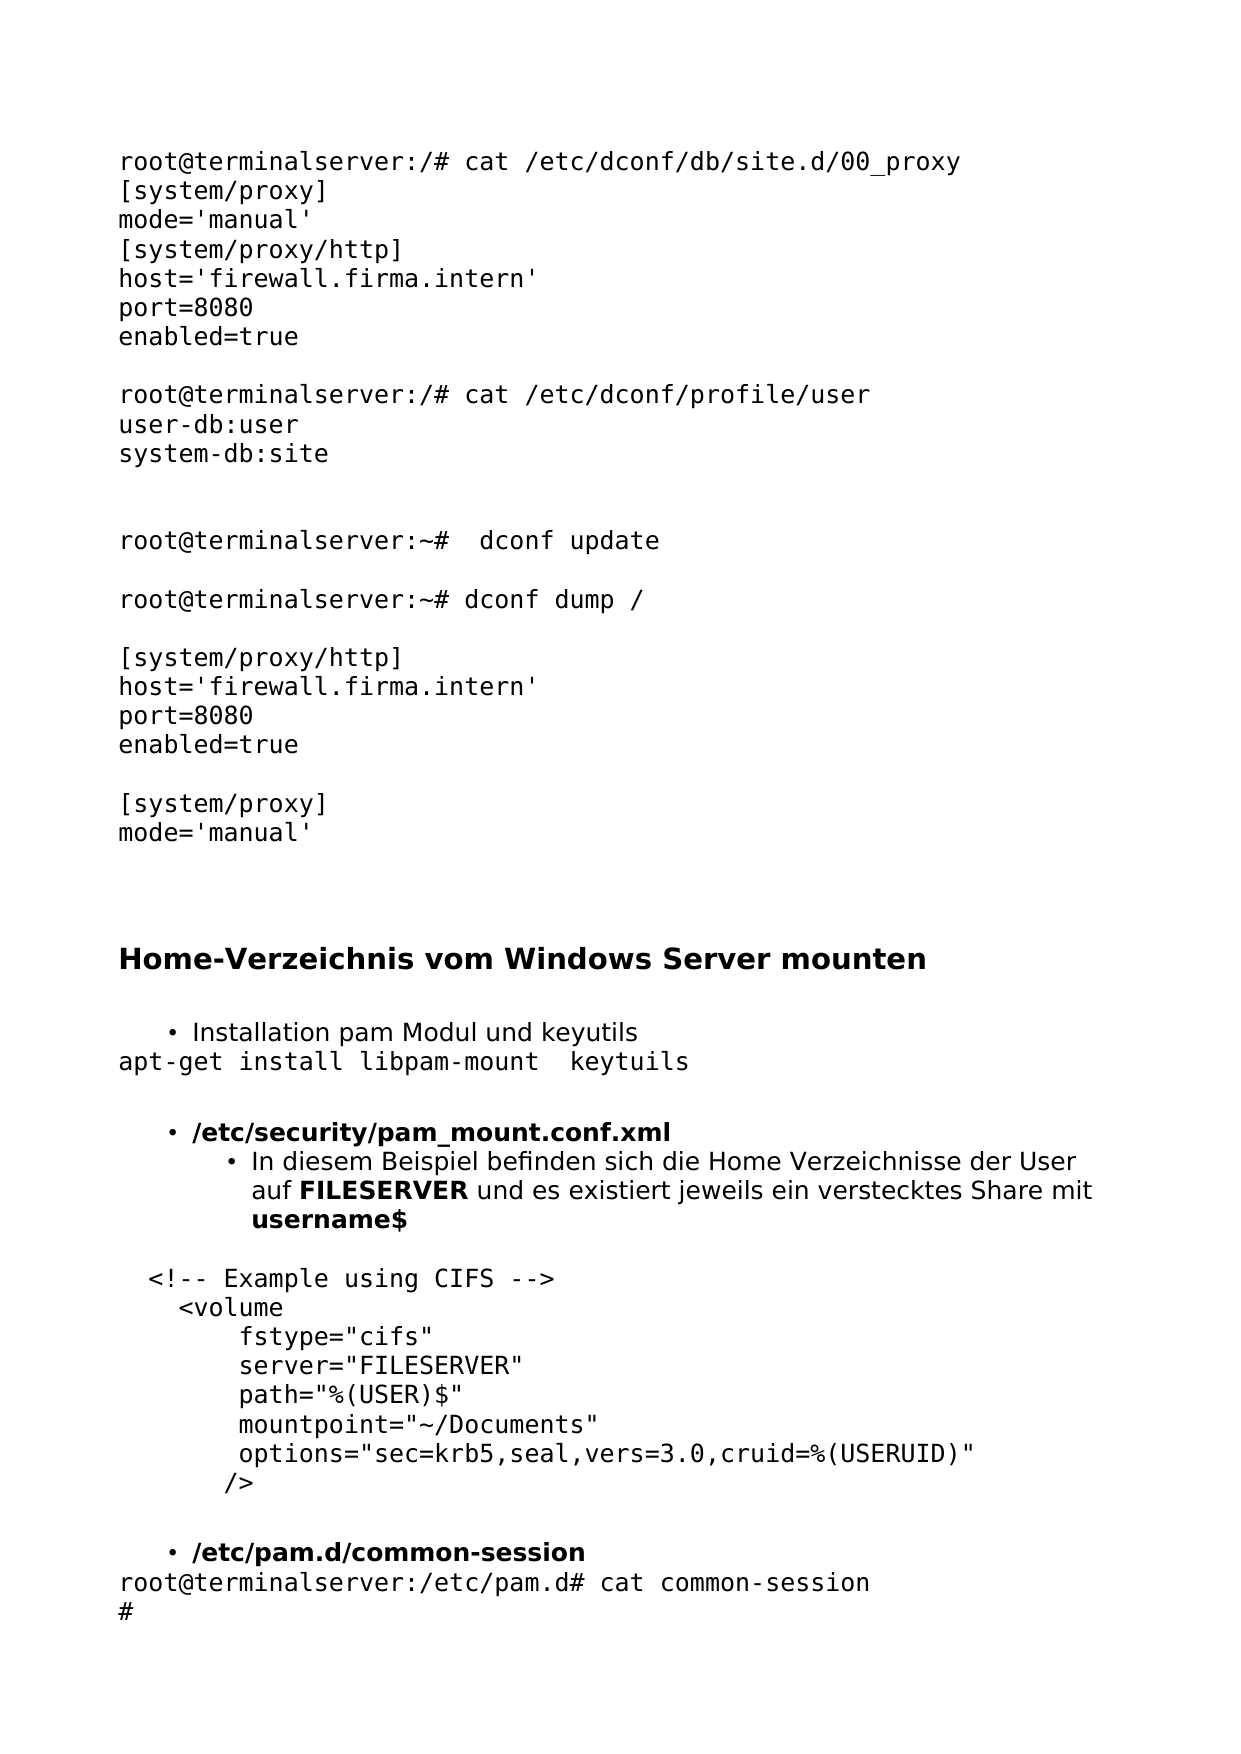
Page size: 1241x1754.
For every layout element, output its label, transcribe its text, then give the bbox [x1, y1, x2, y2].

text root@terminalserver:/etc/pam.d# cat common-session # [118, 1568, 1122, 1626]
text apt-get install libpam-mount keytuils [118, 1047, 1122, 1077]
list Installation pam Modul und keyutils [177, 1018, 1122, 1047]
subtitle Home-Verzeichnis vom Windows Server mounten [118, 942, 1122, 976]
list /etc/security/pam_mount.conf.xml [177, 1118, 1122, 1147]
text <!-- Example using CIFS --> <volume fstype="cifs" server="FILESERVER" path="%(USER)$" mountpoint="~/Documents" options="sec=krb5,seal,vers=3.0,cruid=%(USERUID)" /> [118, 1264, 1122, 1497]
list In diesem Beispiel befinden sich die Home Verzeichnisse der User auf FILESERVER und es existiert jeweils ein verstecktes Share mit username$ [236, 1147, 1122, 1234]
text root@terminalserver:/# cat /etc/dconf/db/site.d/00_proxy [system/proxy] mode='manual' [system/proxy/http] host='firewall.firma.intern' port=8080 enabled=true root@terminalserver:/# cat /etc/dconf/profile/user user-db:user system-db:site root@terminalserver:~# dconf update root@terminalserver:~# dconf dump / [system/proxy/http] host='firewall.firma.intern' port=8080 enabled=true [system/proxy] mode='manual' [118, 118, 1122, 906]
list /etc/pam.d/common-session [177, 1539, 1122, 1568]
